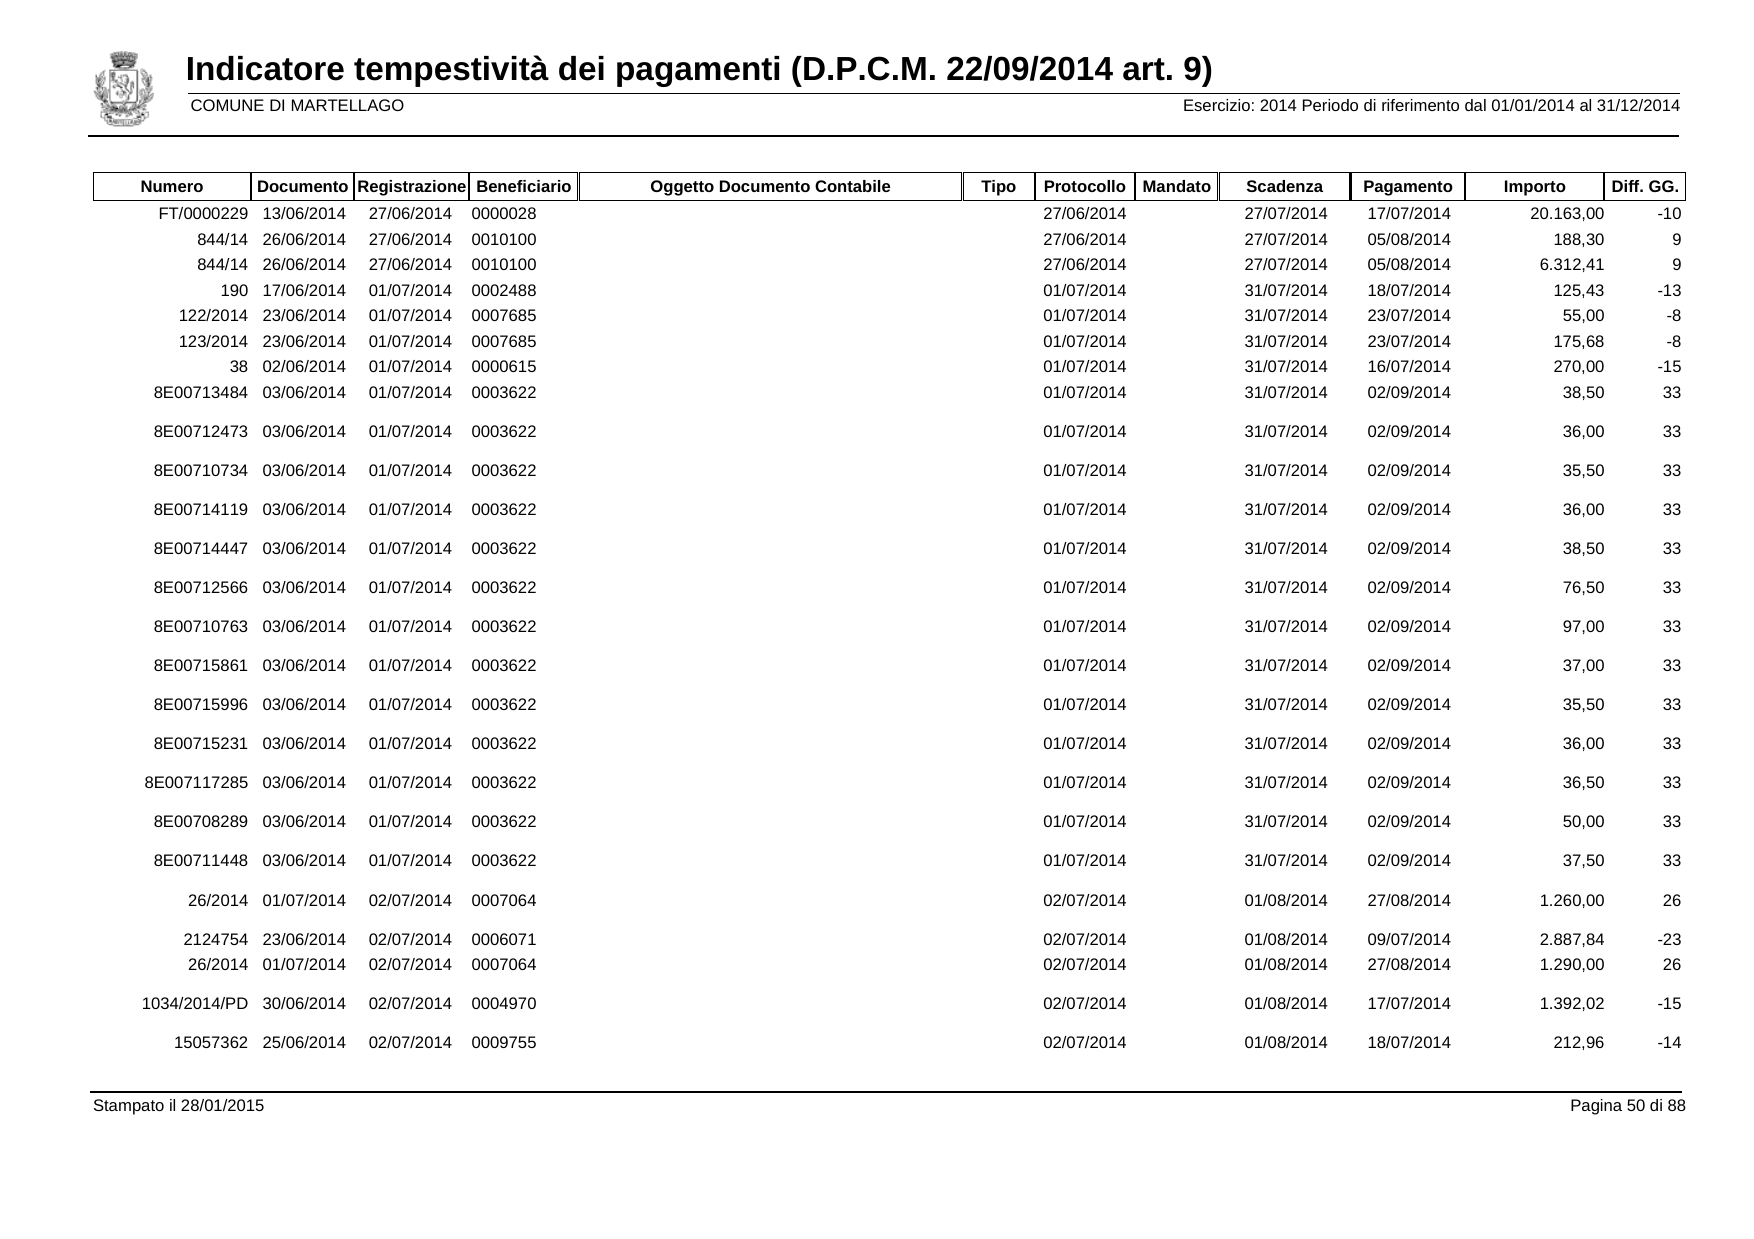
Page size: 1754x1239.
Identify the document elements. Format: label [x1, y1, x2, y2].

picture [92, 50, 159, 129]
